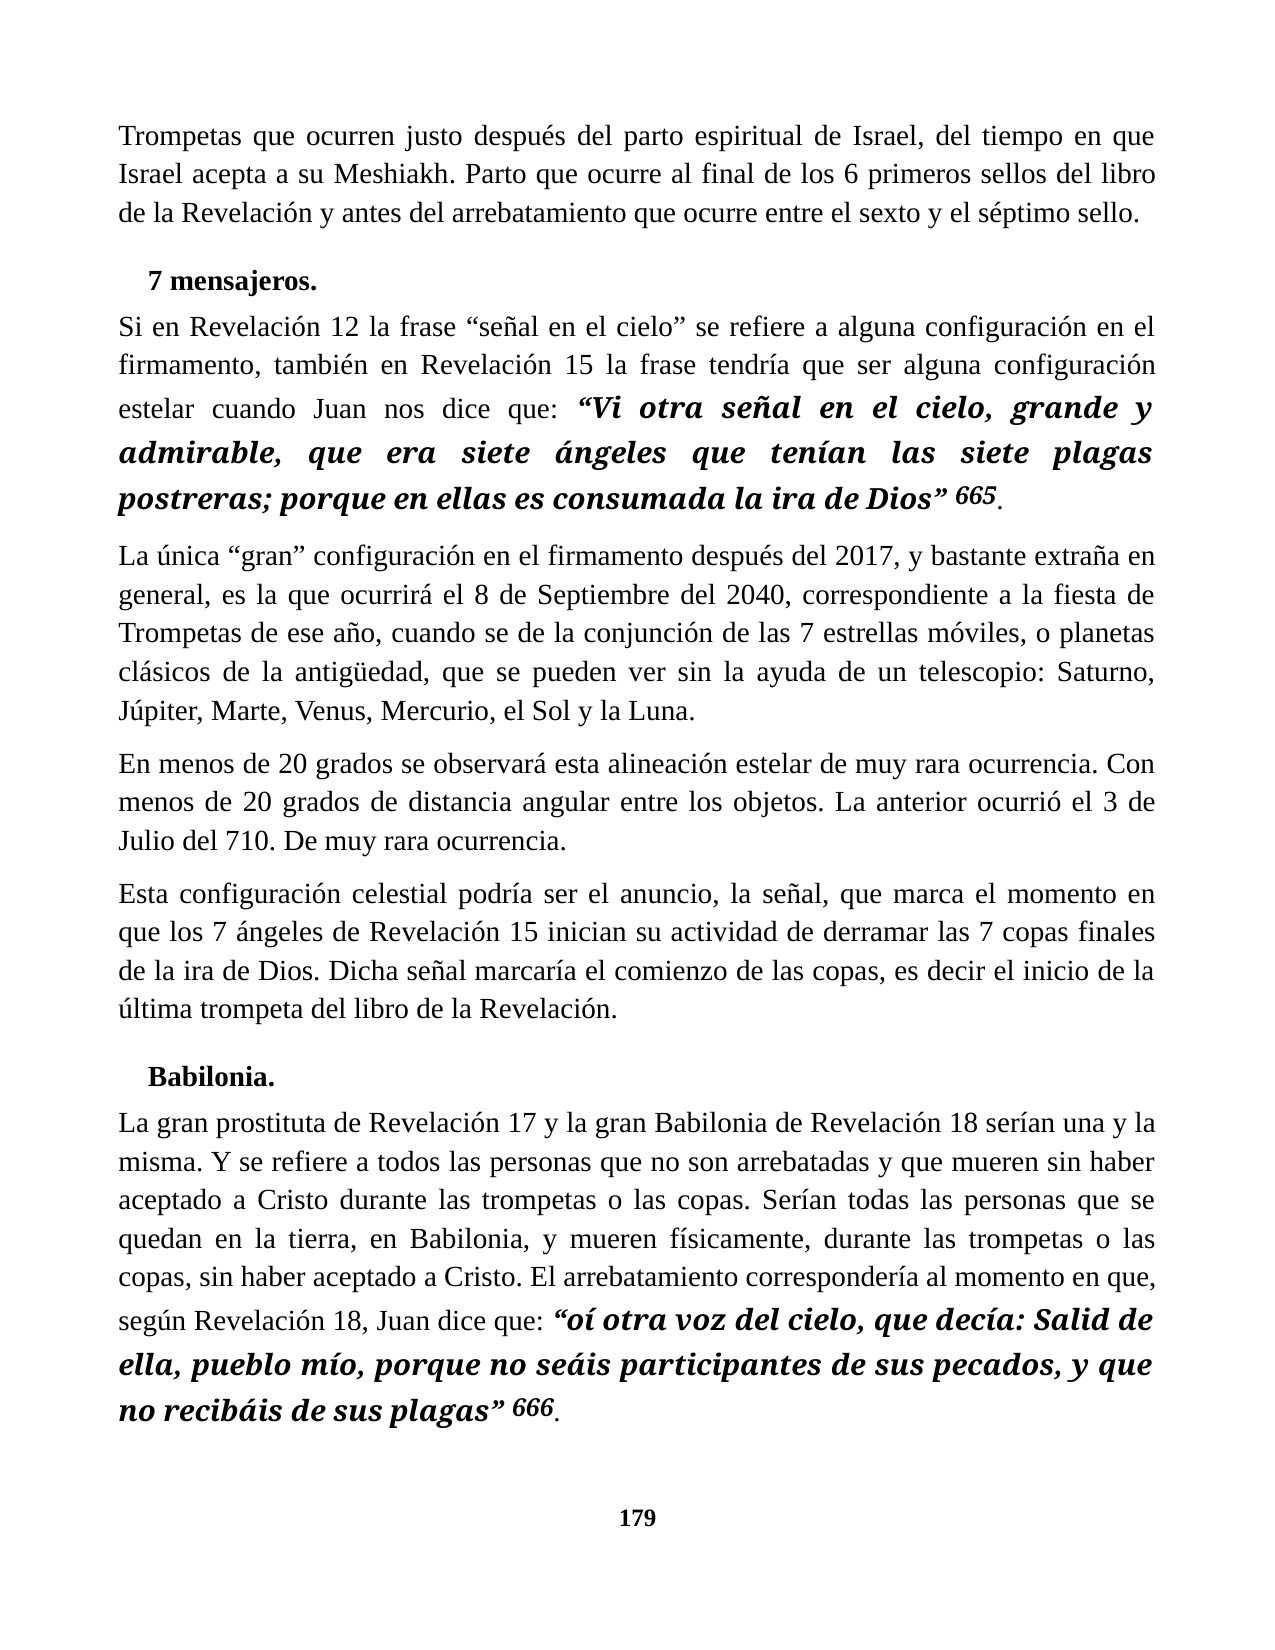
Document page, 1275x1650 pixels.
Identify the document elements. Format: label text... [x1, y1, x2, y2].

text La única “gran” configuración en el firmamento después del 2017, y bastante extraña en general, es la que ocurrirá el 8 de Septiembre del 2040, correspondiente a la fiesta de Trompetas de ese año, cuando se de la conjunción de las 7 estrellas móviles, o planetas clásicos de la antigüedad, que se pueden ver sin la ayuda de un telescopio: Saturno, Júpiter, Marte, Venus, Mercurio, el Sol y la Luna. [118, 538, 1157, 726]
text En menos de 20 grados se observará esta alineación estelar de muy rara ocurrencia. Con menos de 20 grados de distancia angular entre los objetos. La anterior ocurrió el 3 de Julio del 710. De muy rara ocurrencia. [118, 746, 1157, 856]
text Esta configuración celestial podría ser el anuncio, la señal, que marca el momento en que los 7 ángeles de Revelación 15 inician su actividad de derramar las 7 copas finales de la ira de Dios. Dicha señal marcaría el comienzo de las copas, es decir el inicio de la última trompeta del libro de la Revelación. [118, 876, 1157, 1025]
subtitle 7 mensajeros. [148, 263, 1157, 296]
text Si en Revelación 12 la frase “señal en el cielo” se refiere a alguna configuración en el firmamento, también en Revelación 15 la frase tendría que ser alguna configuración estelar cuando Juan nos dice que: “Vi otra señal en el cielo, grande y admirable, que era siete ángeles que tenían las siete plagas postreras; porque en ellas es consumada la ira de Dios” . [118, 309, 1157, 518]
text La gran prostituta de Revelación 17 y la gran Babilonia de Revelación 18 serían una y la misma. Y se refiere a todos las personas que no son arrebatadas y que mueren sin haber aceptado a Cristo durante las trompetas o las copas. Serían todas las personas que se quedan en la tierra, en Babilonia, y mueren físicamente, durante las trompetas o las copas, sin haber aceptado a Cristo. El arrebatamiento correspondería al momento en que, según Revelación 18, Juan dice que: “oí otra voz del cielo, que decía: Salid de ella, pueblo mío, porque no seáis participantes de sus pecados, y que no recibáis de sus plagas” . [118, 1105, 1157, 1430]
subtitle Babilonia. [148, 1059, 1157, 1093]
text Trompetas que ocurren justo después del parto espiritual de Israel, del tiempo en que Israel acepta a su Meshiakh. Parto que ocurre al final de los 6 primeros sellos del libro de la Revelación y antes del arrebatamiento que ocurre entre el sexto y el séptimo sello. [118, 118, 1157, 229]
